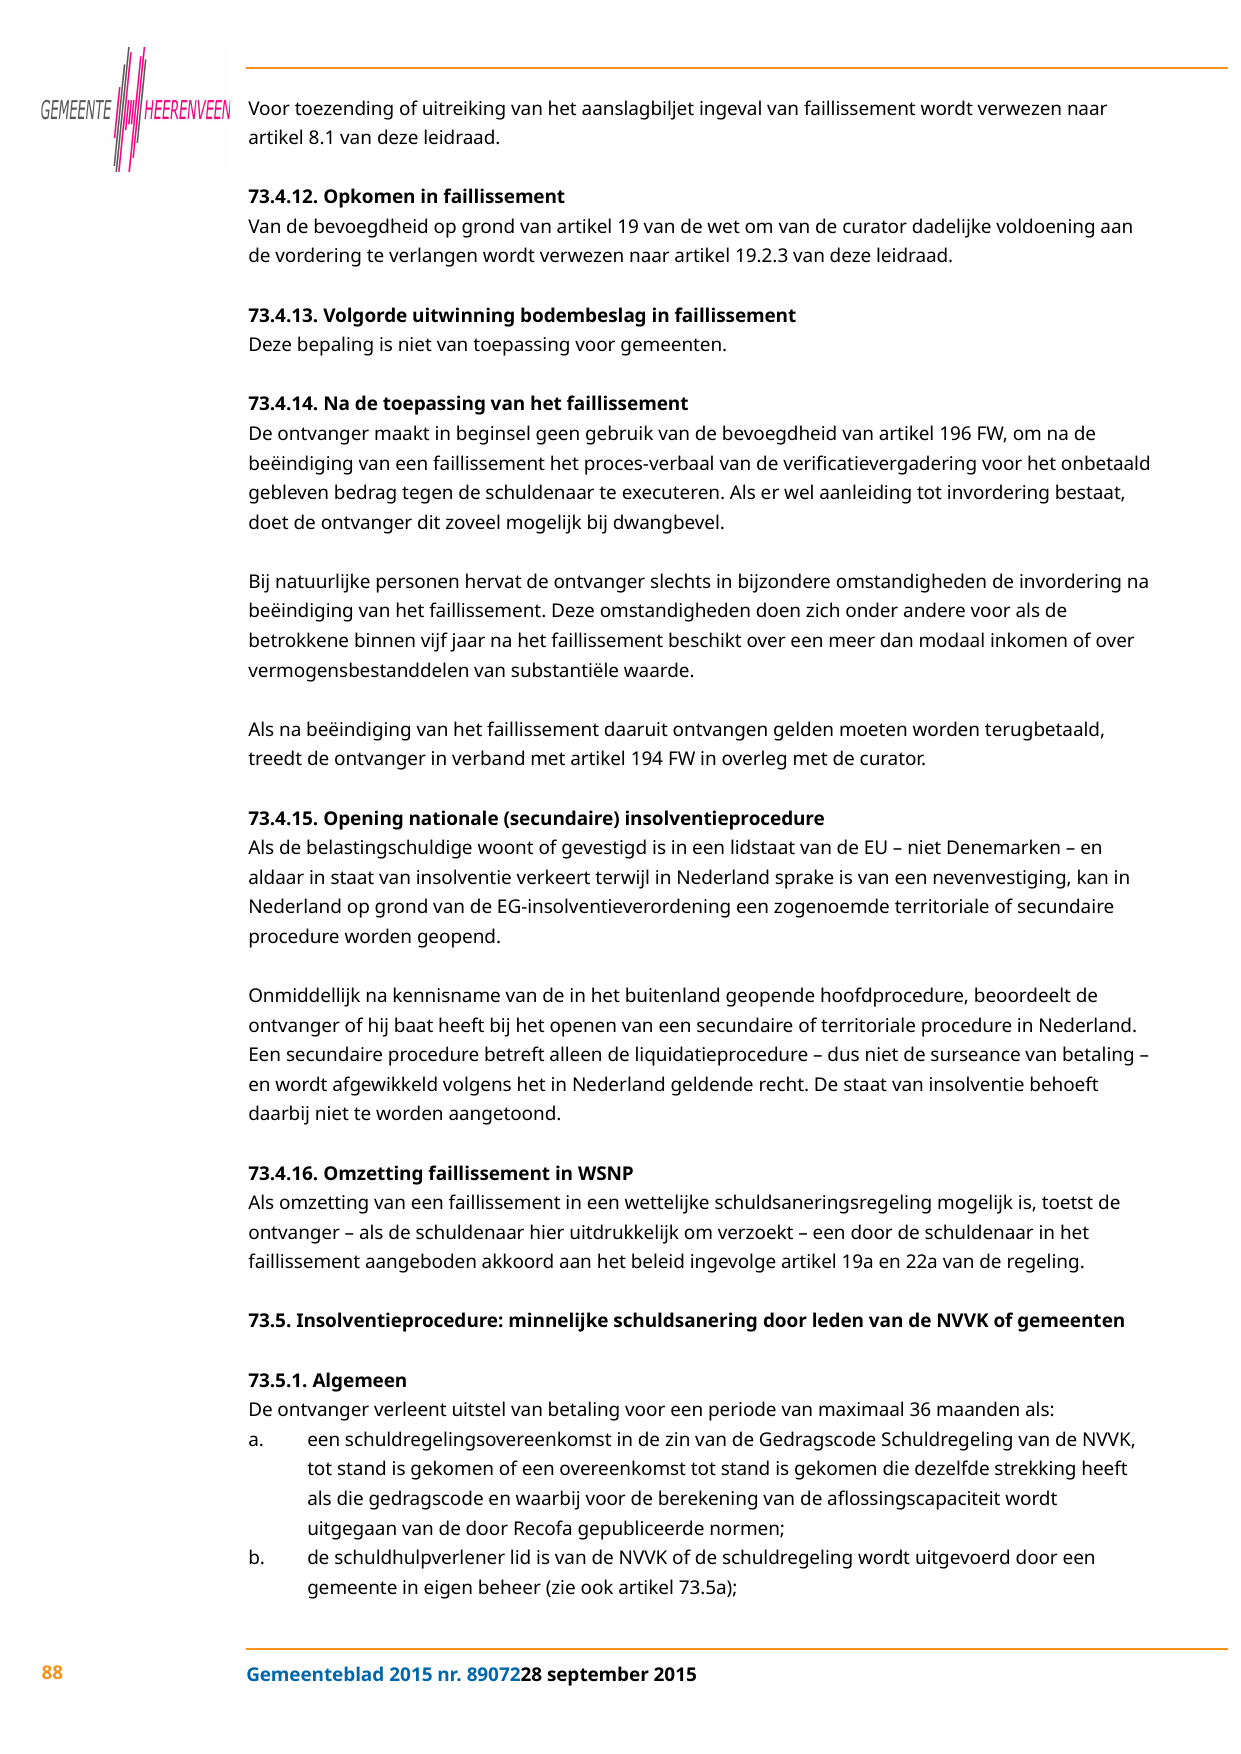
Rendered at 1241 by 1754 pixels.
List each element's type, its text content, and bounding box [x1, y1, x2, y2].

picture [41, 47, 231, 172]
text Deze bepaling is niet van toepassing voor gemeenten. [248, 331, 1152, 357]
text Voor toezending of uitreiking van het aanslagbiljet ingeval van faillissement wordt verwezen naar artikel 8.1 van deze leidraad. [248, 95, 1152, 150]
text Bij natuurlijke personen hervat de ontvanger slechts in bijzondere omstandigheden de invordering na beëindiging van het faillissement. Deze omstandigheden doen zich onder andere voor als de betrokkene binnen vijf jaar na het faillissement beschikt over een meer dan modaal inkomen of over vermogensbestanddelen van substantiële waarde. [248, 568, 1152, 683]
list een schuldregelingsovereenkomst in de zin van de Gedragscode Schuldregeling van de NVVK, tot stand is gekomen of een overeenkomst tot stand is gekomen die dezelfde strekking heeft als die gedragscode en waarbij voor de berekening van de aflossingscapaciteit wordt uitgegaan van de door Recofa gepubliceerde normen; [248, 1426, 1152, 1541]
text De ontvanger maakt in beginsel geen gebruik van de bevoegdheid van artikel 196 FW, om na de beëindiging van een faillissement het proces-verbaal van de verificatievergadering voor het onbetaald gebleven bedrag tegen de schuldenaar te executeren. Als er wel aanleiding tot invordering bestaat, doet de ontvanger dit zoveel mogelijk bij dwangbevel. [248, 420, 1152, 535]
text Van de bevoegdheid op grond van artikel 19 van de wet om van de curator dadelijke voldoening aan de vordering te verlangen wordt verwezen naar artikel 19.2.3 van deze leidraad. [248, 213, 1152, 268]
text Als na beëindiging van het faillissement daaruit ontvangen gelden moeten worden terugbetaald, treedt de ontvanger in verband met artikel 194 FW in overleg met de curator. [248, 716, 1152, 771]
text Als de belastingschuldige woont of gevestigd is in een lidstaat van de EU – niet Denemarken – en aldaar in staat van insolventie verkeert terwijl in Nederland sprake is van een nevenvestiging, kan in Nederland op grond van de EG-insolventieverordening een zogenoemde territoriale of secundaire procedure worden geopend. [248, 834, 1152, 949]
text Onmiddellijk na kennisname van de in het buitenland geopende hoofdprocedure, beoordeelt de ontvanger of hij baat heeft bij het openen van een secundaire of territoriale procedure in Nederland. Een secundaire procedure betreft alleen de liquidatieprocedure – dus niet de surseance van betaling – en wordt afgewikkeld volgens het in Nederland geldende recht. De staat van insolventie behoeft daarbij niet te worden aangetoond. [248, 982, 1152, 1126]
text De ontvanger verleent uitstel van betaling voor een periode van maximaal 36 maanden als: [248, 1396, 1152, 1422]
text 73.4.16. Omzetting faillissement in WSNP [248, 1160, 1152, 1186]
text 73.4.14. Na de toepassing van het faillissement [248, 391, 1152, 416]
list de schuldhulpverlener lid is van de NVVK of de schuldregeling wordt uitgevoerd door een gemeente in eigen beheer (zie ook artikel 73.5a); [248, 1544, 1152, 1600]
text Als omzetting van een faillissement in een wettelijke schuldsaneringsregeling mogelijk is, toetst de ontvanger – als de schuldenaar hier uitdrukkelijk om verzoekt – een door de schuldenaar in het faillissement aangeboden akkoord aan het beleid ingevolge artikel 19a en 22a van de regeling. [248, 1189, 1152, 1274]
text 73.4.12. Opkomen in faillissement [248, 183, 1152, 209]
text 73.4.13. Volgorde uitwinning bodembeslag in faillissement [248, 302, 1152, 328]
text 73.5.1. Algemeen [248, 1367, 1152, 1393]
text 73.5. Insolventieprocedure: minnelijke schuldsanering door leden van de NVVK of gemeenten [248, 1308, 1152, 1333]
text 73.4.15. Opening nationale (secundaire) insolventieprocedure [248, 805, 1152, 831]
